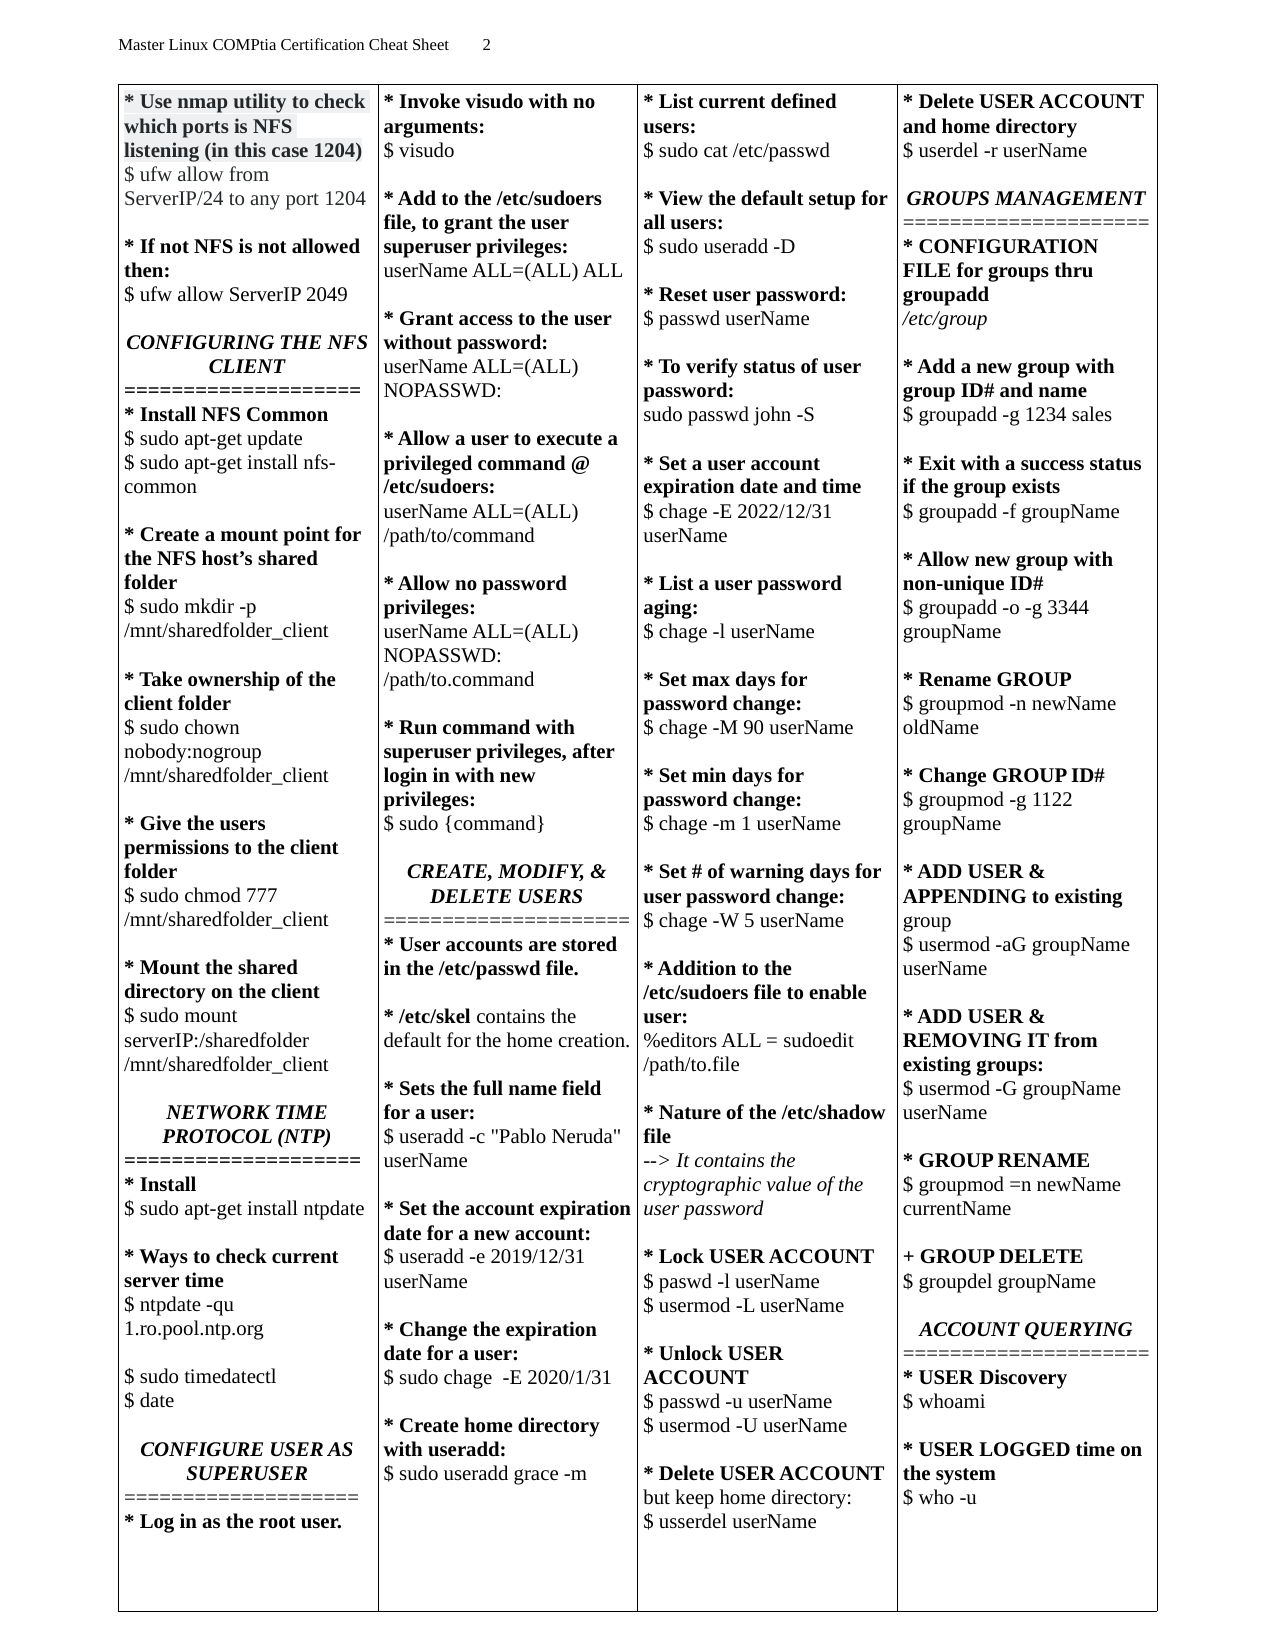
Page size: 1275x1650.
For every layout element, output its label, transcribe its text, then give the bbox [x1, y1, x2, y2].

table_header * Delete USER ACCOUNT and home directory $ userdel -r userName GROUPS MANAGEMENT ===================== * CONFIGURATION FILE for groups thru groupadd /etc/group * Add a new group with group ID# and name $ groupadd -g 1234 sales * Exit with a success status if the group exists $ groupadd -f groupName * Allow new group with non-unique ID# $ groupadd -o -g 3344 groupName * Rename GROUP $ groupmod -n newName oldName * Change GROUP ID# $ groupmod -g 1122 groupName * ADD USER & APPENDING to existing group $ usermod -aG groupName userName * ADD USER & REMOVING IT from existing groups: $ usermod -G groupName userName * GROUP RENAME $ groupmod =n newName currentName + GROUP DELETE $ groupdel groupName ACCOUNT QUERYING ===================== * USER Discovery $ whoami * USER LOGGED time on the system $ who -u [898, 85, 1157, 1611]
table_header * Invoke visudo with no arguments: $ visudo * Add to the /etc/sudoers file, to grant the user superuser privileges: userName ALL=(ALL) ALL * Grant access to the user without password: userName ALL=(ALL) NOPASSWD: * Allow a user to execute a privileged command @ /etc/sudoers: userName ALL=(ALL) /path/to/command * Allow no password privileges: userName ALL=(ALL) NOPASSWD: /path/to.command * Run command with superuser privileges, after login in with new privileges: $ sudo {command} CREATE, MODIFY, & DELETE USERS ===================== * User accounts are stored in the /etc/passwd file. * /etc/skel contains the default for the home creation. * Sets the full name field for a user: $ useradd -c "Pablo Neruda" userName * Set the account expiration date for a new account: $ useradd -e 2019/12/31 userName * Change the expiration date for a user: $ sudo chage -E 2020/1/31 * Create home directory with useradd: $ sudo useradd grace -m [379, 85, 637, 1611]
table_header * Use nmap utility to check which ports is NFS listening (in this case 1204) $ ufw allow from ServerIP/24 to any port 1204 * If not NFS is not allowed then: $ ufw allow ServerIP 2049 CONFIGURING THE NFS CLIENT ==================== * Install NFS Common $ sudo apt-get update $ sudo apt-get install nfs-common * Create a mount point for the NFS host’s shared folder $ sudo mkdir -p /mnt/sharedfolder_client * Take ownership of the client folder $ sudo chown nobody:nogroup /mnt/sharedfolder_client * Give the users permissions to the client folder $ sudo chmod 777 /mnt/sharedfolder_client * Mount the shared directory on the client $ sudo mount serverIP:/sharedfolder /mnt/sharedfolder_client NETWORK TIME PROTOCOL (NTP) ==================== * Install $ sudo apt-get install ntpdate * Ways to check current server time $ ntpdate -qu 1.ro.pool.ntp.org $ sudo timedatectl $ date CONFIGURE USER AS SUPERUSER ==================== * Log in as the root user. [119, 85, 378, 1611]
table_header * List current defined users: $ sudo cat /etc/passwd * View the default setup for all users: $ sudo useradd -D * Reset user password: $ passwd userName * To verify status of user password: sudo passwd john -S * Set a user account expiration date and time $ chage -E 2022/12/31 userName * List a user password aging: $ chage -l userName * Set max days for password change: $ chage -M 90 userName * Set min days for password change: $ chage -m 1 userName * Set # of warning days for user password change: $ chage -W 5 userName * Addition to the /etc/sudoers file to enable user: %editors ALL = sudoedit /path/to.file * Nature of the /etc/shadow file --> It contains the cryptographic value of the user password * Lock USER ACCOUNT $ paswd -l userName $ usermod -L userName * Unlock USER ACCOUNT $ passwd -u userName $ usermod -U userName * Delete USER ACCOUNT but keep home directory: $ usserdel userName [638, 85, 897, 1611]
